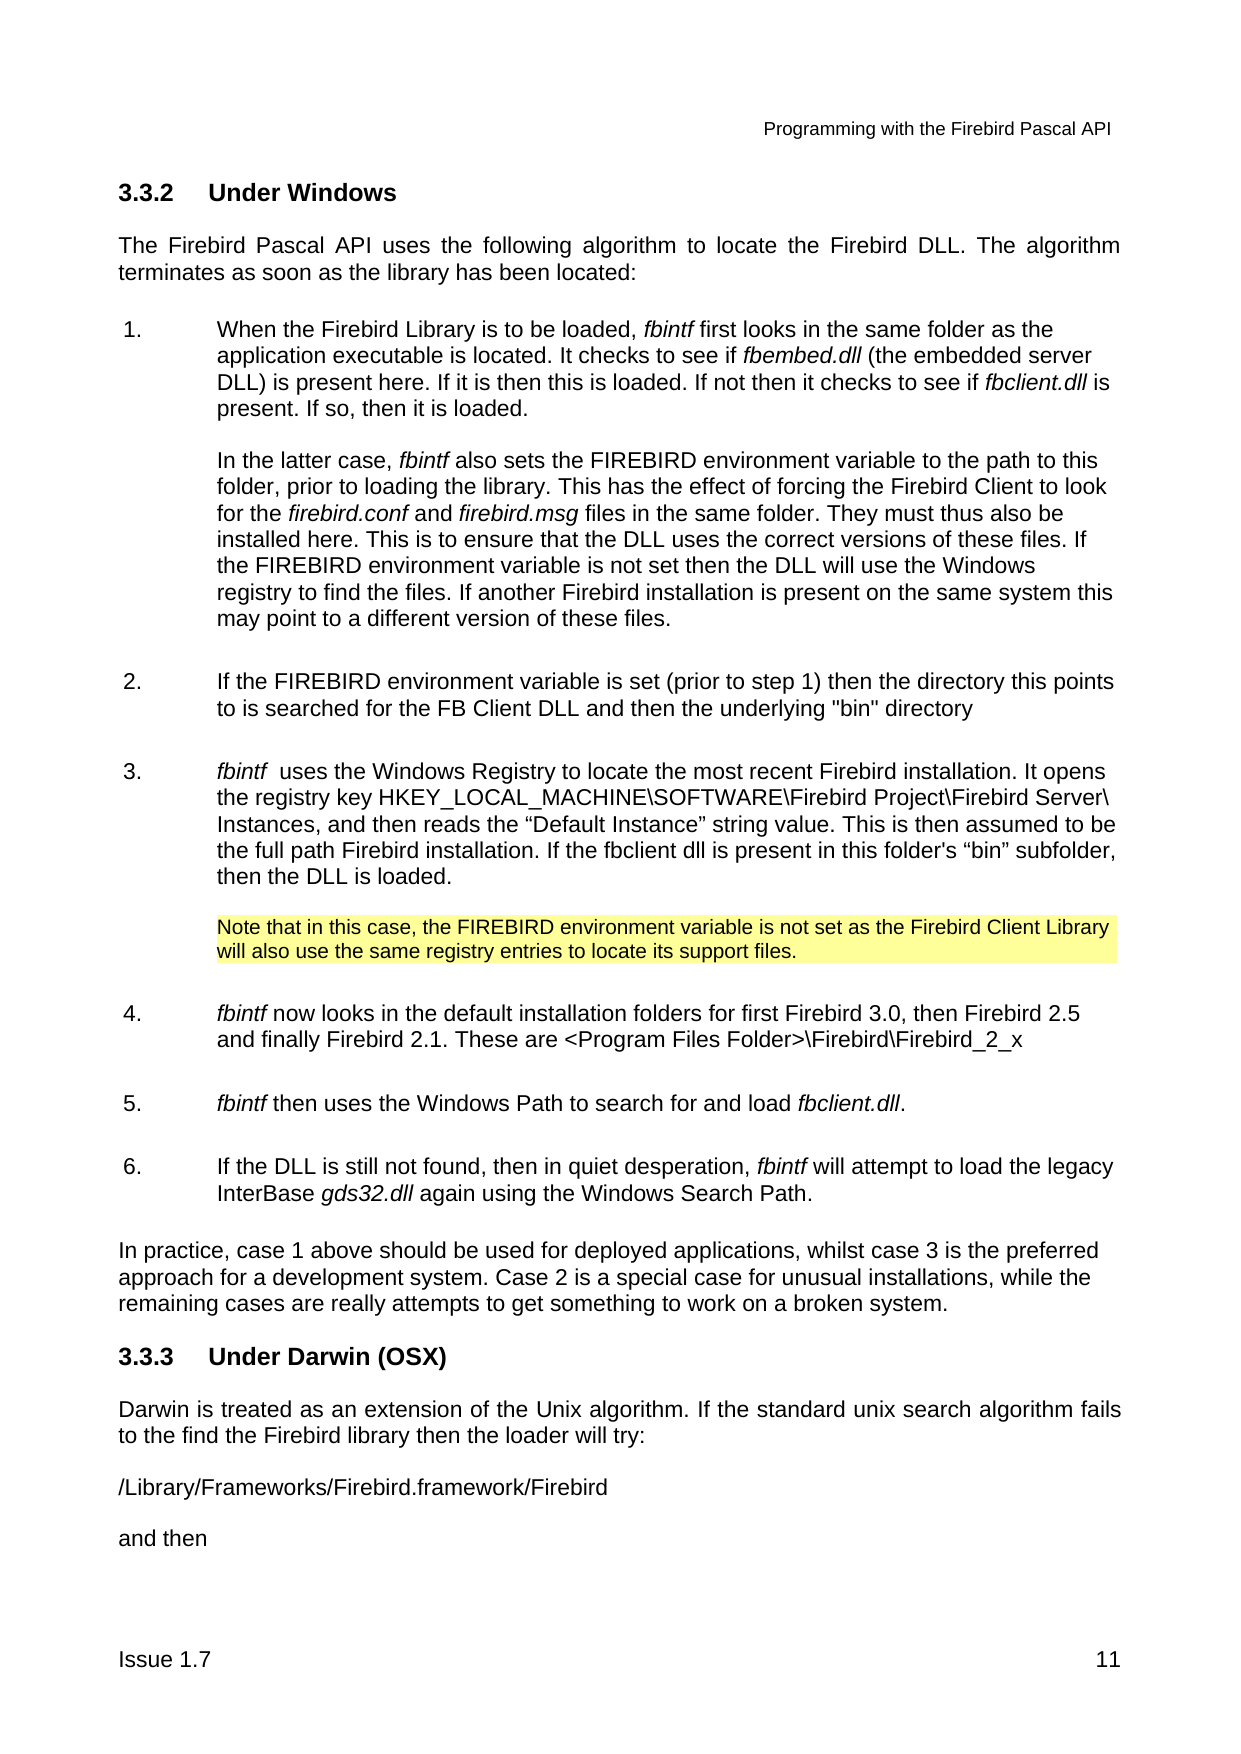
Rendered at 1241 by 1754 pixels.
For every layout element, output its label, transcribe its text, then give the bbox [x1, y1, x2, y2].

table_cell fbintf then uses the Windows Path to search for and load fbclient.dll. [211, 1084, 1123, 1147]
table_header [117, 310, 211, 662]
table_cell [117, 1084, 211, 1147]
text The Firebird Pascal API uses the following algorithm to locate the Firebird DLL. The algorithm terminates as soon as the library has been located: [118, 232, 1122, 285]
subtitle Under Windows [118, 178, 1122, 207]
table_cell fbintf now looks in the default installation folders for first Firebird 3.0, then Firebird 2.5 and finally Firebird 2.1. These are <Program Files Folder>\Firebird\Firebird_2_x [211, 994, 1123, 1084]
subtitle Under Darwin (OSX) [118, 1342, 1122, 1370]
text Darwin is treated as an extension of the Unix algorithm. If the standard unix search algorithm fails to the find the Firebird library then the loader will try: [118, 1396, 1122, 1449]
table_cell fbintf uses the Windows Registry to locate the most recent Firebird installation. It opens the registry key HKEY_LOCAL_MACHINE\SOFTWARE\Firebird Project\Firebird Server\Instances, and then reads the “Default Instance” string value. This is then assumed to be the full path Firebird installation. If the fbclient dll is present in this folder's “bin” subfolder, then the DLL is loaded. Note that in this case, the FIREBIRD environment variable is not set as the Firebird Client Library will also use the same registry entries to locate its support files. [211, 752, 1123, 994]
text and then [118, 1525, 1122, 1551]
table_cell [117, 752, 211, 994]
table_cell If the FIREBIRD environment variable is set (prior to step 1) then the directory this points to is searched for the FB Client DLL and then the underlying "bin" directory [211, 663, 1123, 752]
table_cell [117, 994, 211, 1084]
text In practice, case 1 above should be used for deployed applications, whilst case 3 is the preferred approach for a development system. Case 2 is a special case for unusual installations, while the remaining cases are really attempts to get something to work on a broken system. [118, 1237, 1122, 1316]
table_cell [117, 663, 211, 752]
table_cell [117, 1148, 211, 1237]
text /Library/Frameworks/Firebird.framework/Firebird [118, 1474, 1122, 1500]
table_header When the Firebird Library is to be loaded, fbintf first looks in the same folder as the application executable is located. It checks to see if fbembed.dll (the embedded server DLL) is present here. If it is then this is loaded. If not then it checks to see if fbclient.dll is present. If so, then it is loaded. In the latter case, fbintf also sets the FIREBIRD environment variable to the path to this folder, prior to loading the library. This has the effect of forcing the Firebird Client to look for the firebird.conf and firebird.msg files in the same folder. They must thus also be installed here. This is to ensure that the DLL uses the correct versions of these files. If the FIREBIRD environment variable is not set then the DLL will use the Windows registry to find the files. If another Firebird installation is present on the same system this may point to a different version of these files. [211, 310, 1123, 662]
table_cell If the DLL is still not found, then in quiet desperation, fbintf will attempt to load the legacy InterBase gds32.dll again using the Windows Search Path. [211, 1148, 1123, 1237]
